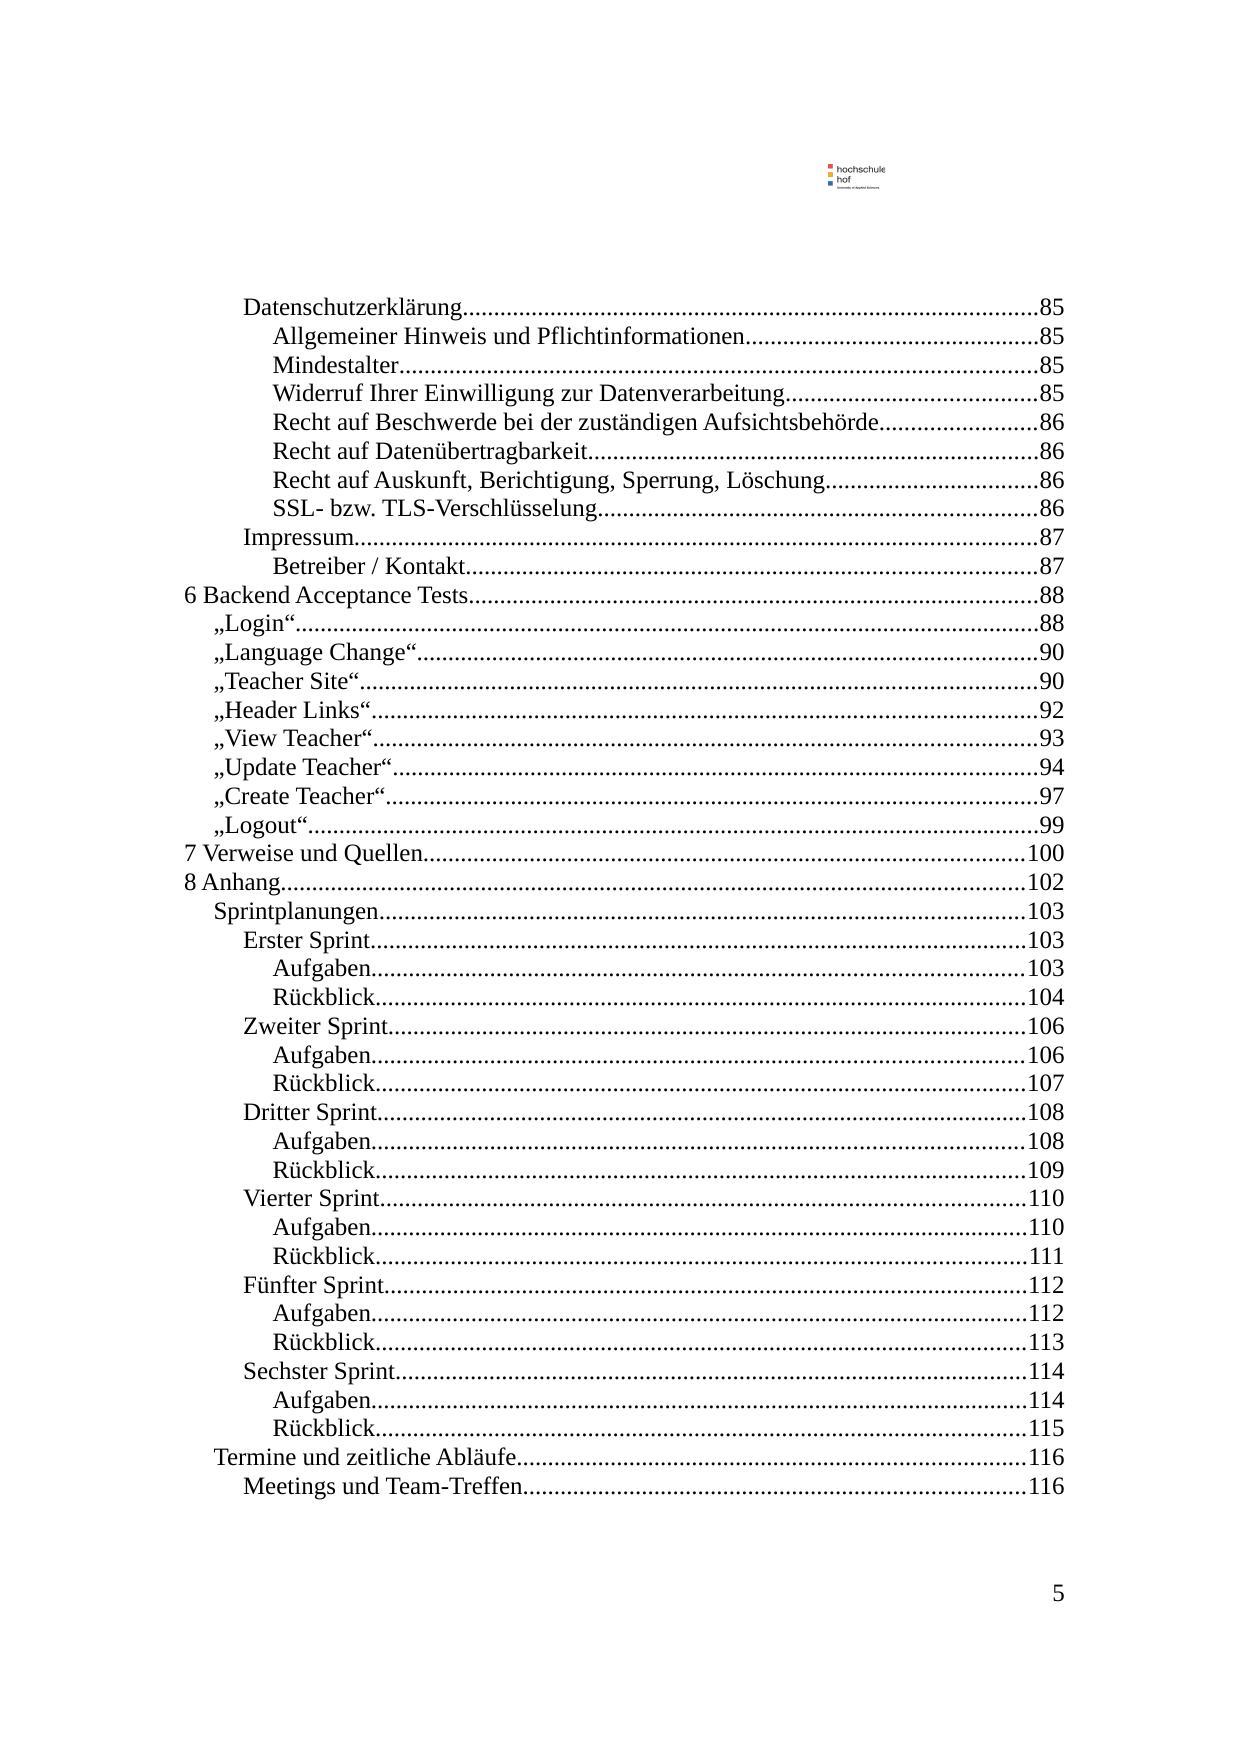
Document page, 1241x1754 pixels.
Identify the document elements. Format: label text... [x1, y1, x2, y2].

text „Header Links“ 92 [213, 695, 1064, 723]
text Vierter Sprint 110 [243, 1183, 1064, 1212]
text Aufgaben 114 [272, 1385, 1064, 1413]
text Rückblick 111 [272, 1241, 1064, 1270]
text Sprintplanungen 103 [213, 896, 1064, 925]
text Aufgaben 108 [272, 1126, 1064, 1155]
text Datenschutzerklärung 85 [243, 292, 1064, 321]
text „Login“ 88 [213, 608, 1064, 637]
text Dritter Sprint 108 [243, 1097, 1064, 1126]
text „View Teacher“ 93 [213, 723, 1064, 752]
text Rückblick 109 [272, 1155, 1064, 1183]
text Betreiber / Kontakt 87 [272, 551, 1064, 580]
text Zweiter Sprint 106 [243, 1011, 1064, 1040]
text 8 Anhang 102 [184, 867, 1064, 896]
text Meetings und Team-Treffen 116 [243, 1471, 1064, 1500]
text „Create Teacher“ 97 [213, 781, 1064, 810]
text „Logout“ 99 [213, 810, 1064, 838]
text Aufgaben 106 [272, 1040, 1064, 1068]
text Impressum 87 [243, 522, 1064, 551]
text Recht auf Datenübertragbarkeit 86 [272, 436, 1064, 465]
text Termine und zeitliche Abläufe 116 [213, 1442, 1064, 1471]
text Rückblick 113 [272, 1327, 1064, 1356]
text Recht auf Auskunft, Berichtigung, Sperrung, Löschung 86 [272, 465, 1064, 493]
text Aufgaben 103 [272, 953, 1064, 982]
text Aufgaben 112 [272, 1298, 1064, 1327]
text Sechster Sprint 114 [243, 1356, 1064, 1385]
text 7 Verweise und Quellen 100 [184, 838, 1064, 867]
text Recht auf Beschwerde bei der zuständigen Aufsichtsbehörde 86 [272, 407, 1064, 436]
text Rückblick 115 [272, 1413, 1064, 1442]
text Mindestalter 85 [272, 350, 1064, 378]
picture [828, 164, 886, 189]
text Rückblick 107 [272, 1068, 1064, 1097]
text Allgemeiner Hinweis und Pflichtinformationen 85 [272, 321, 1064, 350]
text „Teacher Site“ 90 [213, 666, 1064, 695]
text 6 Backend Acceptance Tests 88 [184, 580, 1064, 608]
text „Language Change“ 90 [213, 637, 1064, 666]
text Erster Sprint 103 [243, 925, 1064, 953]
text Fünfter Sprint 112 [243, 1270, 1064, 1298]
text Rückblick 104 [272, 982, 1064, 1011]
text „Update Teacher“ 94 [213, 752, 1064, 781]
text Aufgaben 110 [272, 1212, 1064, 1241]
text Widerruf Ihrer Einwilligung zur Datenverarbeitung 85 [272, 378, 1064, 407]
text SSL- bzw. TLS-Verschlüsselung 86 [272, 493, 1064, 522]
